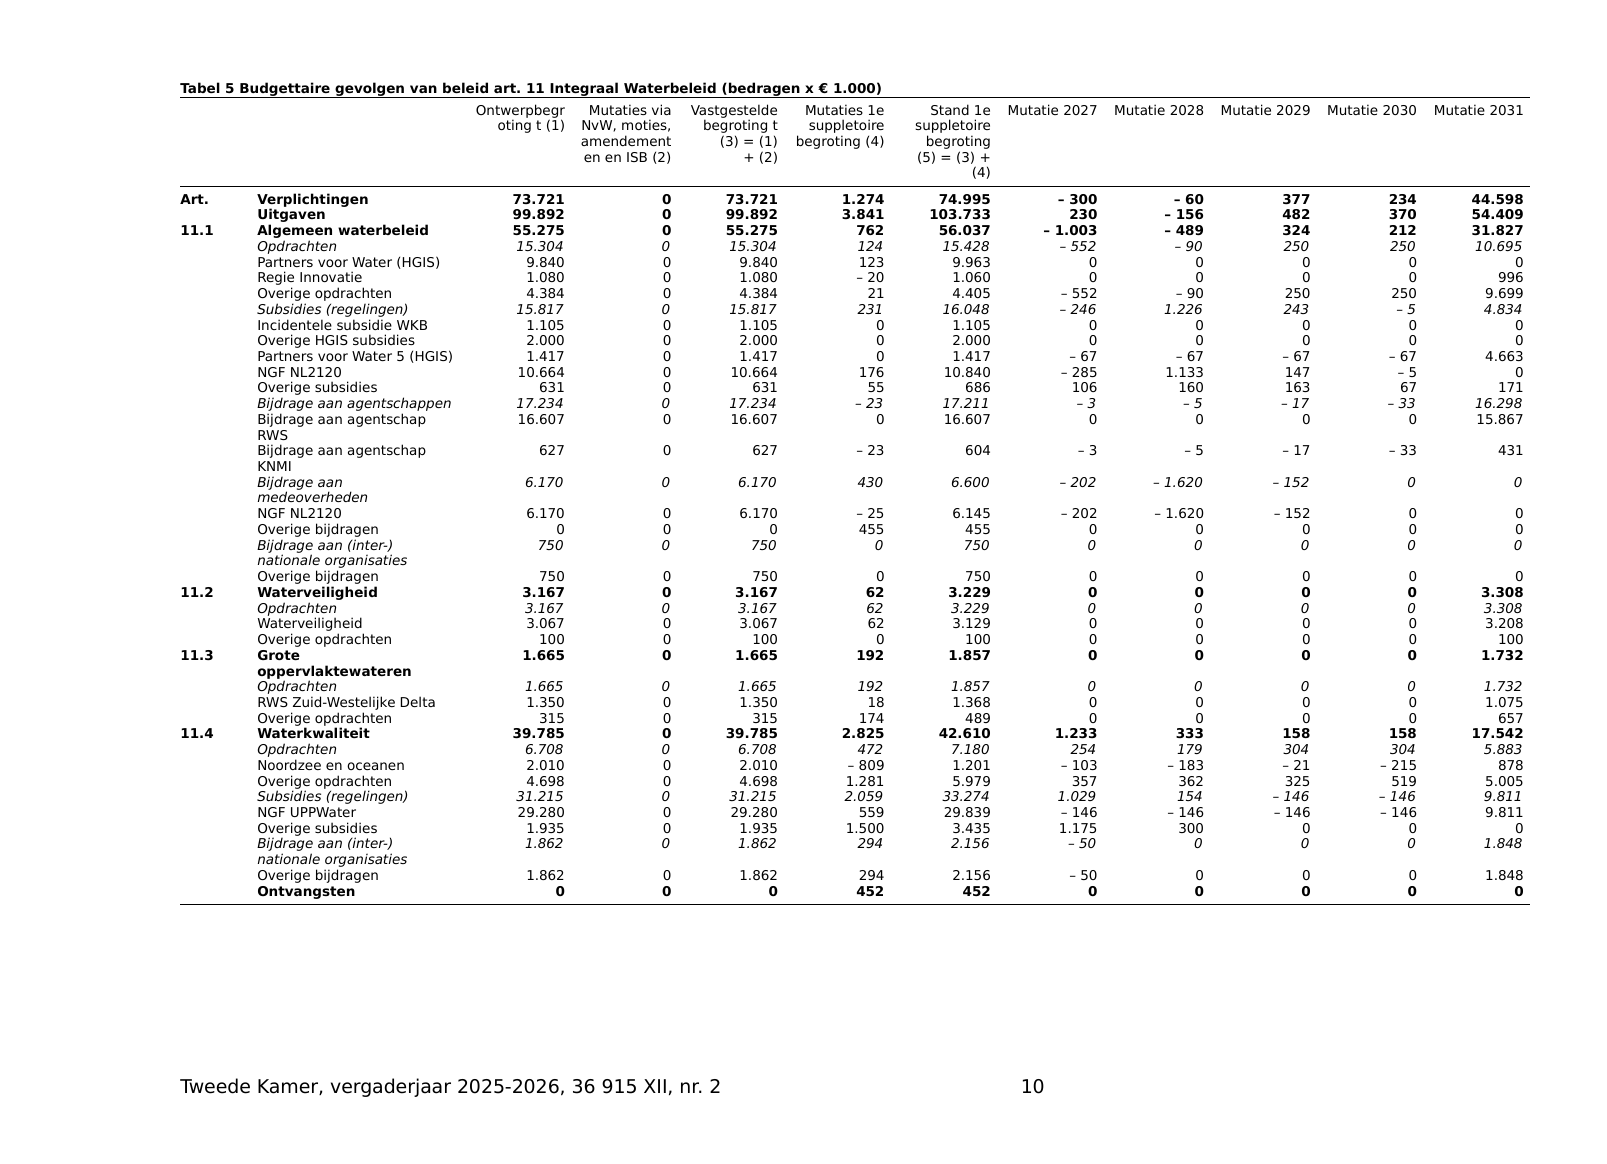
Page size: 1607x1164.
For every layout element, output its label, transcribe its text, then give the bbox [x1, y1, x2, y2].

table_cell – 67 [997, 349, 1103, 364]
table_cell NGF NL2120 [251, 365, 464, 380]
table_cell Bijdrage aan agentschap KNMI [251, 443, 464, 474]
table_cell – 90 [1103, 239, 1210, 254]
table_cell Grote oppervlaktewateren [251, 648, 464, 679]
table_cell 0 [997, 538, 1103, 569]
table_cell Opdrachten [251, 239, 464, 254]
table_cell 452 [890, 884, 997, 904]
table_cell 0 [571, 868, 677, 883]
table_cell [180, 538, 251, 569]
table_cell 0 [571, 187, 677, 207]
table_cell 0 [997, 270, 1103, 286]
table_cell 0 [1423, 884, 1529, 904]
table_cell – 1.003 [997, 223, 1103, 239]
table_cell 17.234 [677, 396, 784, 412]
table_cell 0 [1103, 538, 1210, 569]
table_cell 33.274 [890, 789, 997, 805]
table_cell 0 [1210, 679, 1316, 695]
table_cell 0 [1210, 616, 1316, 632]
table_cell Subsidies (regelingen) [251, 302, 464, 317]
table_cell 54.409 [1423, 207, 1529, 223]
table_cell 1.862 [677, 836, 784, 868]
table_cell 0 [1316, 254, 1423, 270]
table_cell – 246 [997, 302, 1103, 317]
table_cell [180, 522, 251, 537]
table_cell 5.979 [890, 774, 997, 789]
table_cell 0 [1316, 616, 1423, 632]
table_cell [180, 475, 251, 506]
table_cell [180, 868, 251, 883]
table_cell Opdrachten [251, 600, 464, 616]
table_cell 1.862 [677, 868, 784, 883]
table_cell – 33 [1316, 396, 1423, 412]
table_cell 325 [1210, 774, 1316, 789]
table_cell 106 [997, 380, 1103, 396]
table_cell 0 [997, 569, 1103, 585]
table_cell RWS Zuid-Westelijke Delta [251, 695, 464, 711]
table_cell 3.067 [464, 616, 571, 632]
table_cell [180, 270, 251, 286]
table_cell 3.308 [1423, 600, 1529, 616]
table_cell [180, 616, 251, 632]
table_cell 4.834 [1423, 302, 1529, 317]
table_cell 0 [1103, 522, 1210, 537]
table_cell [180, 711, 251, 726]
table_cell 0 [1103, 333, 1210, 349]
table_cell 750 [677, 569, 784, 585]
table_cell [180, 412, 251, 443]
table_cell – 156 [1103, 207, 1210, 223]
table_cell – 67 [1210, 349, 1316, 364]
table_cell 3.208 [1423, 616, 1529, 632]
table_cell Ontwerpbegroting t (1) [464, 98, 571, 186]
table_cell 160 [1103, 380, 1210, 396]
table_cell – 50 [997, 868, 1103, 883]
table_cell Overige opdrachten [251, 774, 464, 789]
table_cell 0 [571, 365, 677, 380]
table_cell Regie Innovatie [251, 270, 464, 286]
table_cell 0 [1210, 600, 1316, 616]
table_cell 472 [784, 742, 890, 758]
table_cell 99.892 [677, 207, 784, 223]
table_cell 16.607 [464, 412, 571, 443]
table_cell 4.384 [464, 286, 571, 302]
table_cell [180, 805, 251, 821]
table_cell – 183 [1103, 758, 1210, 773]
table_cell 0 [1423, 821, 1529, 836]
table_cell 1.862 [464, 836, 571, 868]
table_cell 0 [1210, 333, 1316, 349]
table_cell 455 [784, 522, 890, 537]
table_header Tabel 5 Budgettaire gevolgen van beleid art. 11 Integraal Waterbeleid (bedragen x € 1.000) [180, 81, 1529, 97]
table_cell [180, 758, 251, 773]
table_cell 0 [571, 349, 677, 364]
table_cell 333 [1103, 726, 1210, 742]
table_cell 1.274 [784, 187, 890, 207]
table_cell 631 [677, 380, 784, 396]
table_cell 0 [1103, 270, 1210, 286]
table_cell 0 [1103, 711, 1210, 726]
table_cell 0 [464, 522, 571, 537]
table_cell 0 [1423, 365, 1529, 380]
table_cell 254 [997, 742, 1103, 758]
table_cell – 300 [997, 187, 1103, 207]
table_cell 0 [997, 333, 1103, 349]
table_cell 0 [1316, 679, 1423, 695]
table_cell 1.857 [890, 648, 997, 679]
table_cell 11.3 [180, 648, 251, 679]
table_cell 0 [571, 538, 677, 569]
table_cell 44.598 [1423, 187, 1529, 207]
table_cell 1.175 [997, 821, 1103, 836]
table_cell 0 [1316, 270, 1423, 286]
table_cell 4.698 [677, 774, 784, 789]
table_cell – 146 [1316, 789, 1423, 805]
table_cell [180, 821, 251, 836]
table_cell – 146 [1103, 805, 1210, 821]
table_cell – 146 [1210, 805, 1316, 821]
table_cell [180, 333, 251, 349]
table_cell 0 [571, 836, 677, 868]
table_cell 5.005 [1423, 774, 1529, 789]
table_cell – 21 [1210, 758, 1316, 773]
table_cell [180, 396, 251, 412]
table_cell Bijdrage aan medeoverheden [251, 475, 464, 506]
table_cell 0 [997, 616, 1103, 632]
table_cell Overige subsidies [251, 821, 464, 836]
table_cell – 90 [1103, 286, 1210, 302]
table_cell 0 [1316, 632, 1423, 648]
table_cell 0 [677, 522, 784, 537]
table_cell 482 [1210, 207, 1316, 223]
table_cell [180, 695, 251, 711]
table_cell 1.060 [890, 270, 997, 286]
table_cell 0 [1316, 836, 1423, 868]
table_cell 0 [1210, 711, 1316, 726]
table_cell 0 [1316, 600, 1423, 616]
table_cell [180, 884, 251, 904]
table_cell 2.156 [890, 836, 997, 868]
table_cell 0 [1210, 884, 1316, 904]
table_cell 1.500 [784, 821, 890, 836]
table_cell 1.080 [677, 270, 784, 286]
table_cell 62 [784, 616, 890, 632]
table_cell [180, 742, 251, 758]
table_cell 0 [571, 726, 677, 742]
table_cell 9.840 [677, 254, 784, 270]
table_cell 0 [1103, 836, 1210, 868]
table_cell 4.698 [464, 774, 571, 789]
table_cell 0 [1210, 317, 1316, 333]
table_cell 0 [1210, 270, 1316, 286]
table_cell 124 [784, 239, 890, 254]
table_cell 3.167 [464, 600, 571, 616]
table_cell 171 [1423, 380, 1529, 396]
table_cell 9.963 [890, 254, 997, 270]
table_cell 0 [1210, 585, 1316, 600]
table_cell 0 [1316, 506, 1423, 522]
table_cell Overige opdrachten [251, 632, 464, 648]
table_cell 0 [1210, 569, 1316, 585]
table_cell 0 [1423, 317, 1529, 333]
table_cell [180, 789, 251, 805]
table_cell 123 [784, 254, 890, 270]
table_cell 0 [1316, 317, 1423, 333]
table_cell 73.721 [464, 187, 571, 207]
table_cell 0 [1210, 254, 1316, 270]
table_cell 2.825 [784, 726, 890, 742]
table_cell 100 [1423, 632, 1529, 648]
table_cell – 67 [1316, 349, 1423, 364]
table_cell – 5 [1103, 443, 1210, 474]
table_cell – 17 [1210, 443, 1316, 474]
table_cell 230 [997, 207, 1103, 223]
table_cell – 5 [1316, 365, 1423, 380]
table_cell – 25 [784, 506, 890, 522]
table_cell – 3 [997, 443, 1103, 474]
table_cell 55.275 [464, 223, 571, 239]
table_cell 0 [1423, 333, 1529, 349]
table_cell 250 [1316, 239, 1423, 254]
table_cell Vastgestelde begroting t (3) = (1) + (2) [677, 98, 784, 186]
table_cell 6.170 [677, 475, 784, 506]
table_cell Partners voor Water (HGIS) [251, 254, 464, 270]
table_cell 0 [1316, 884, 1423, 904]
table_cell 0 [571, 648, 677, 679]
table_cell 0 [571, 475, 677, 506]
table_cell 1.226 [1103, 302, 1210, 317]
table_cell 627 [677, 443, 784, 474]
table_cell 231 [784, 302, 890, 317]
table_cell NGF NL2120 [251, 506, 464, 522]
table_cell 0 [997, 679, 1103, 695]
table_cell – 60 [1103, 187, 1210, 207]
table_cell 0 [1316, 695, 1423, 711]
table_cell 0 [784, 333, 890, 349]
table_cell Overige opdrachten [251, 286, 464, 302]
table_cell 357 [997, 774, 1103, 789]
table_cell 1.080 [464, 270, 571, 286]
table_cell 0 [997, 254, 1103, 270]
table_cell 11.2 [180, 585, 251, 600]
table_cell – 1.620 [1103, 506, 1210, 522]
table_cell 0 [1210, 868, 1316, 883]
table_cell 1.105 [677, 317, 784, 333]
table_cell 294 [784, 836, 890, 868]
table_cell 3.308 [1423, 585, 1529, 600]
table_cell [180, 239, 251, 254]
table_cell 3.841 [784, 207, 890, 223]
table_cell Opdrachten [251, 679, 464, 695]
table_cell 1.368 [890, 695, 997, 711]
table_cell 15.428 [890, 239, 997, 254]
table_cell 3.435 [890, 821, 997, 836]
table_cell Overige bijdragen [251, 868, 464, 883]
table_cell Ontvangsten [251, 884, 464, 904]
table_cell 67 [1316, 380, 1423, 396]
table_cell 0 [571, 239, 677, 254]
table_cell Subsidies (regelingen) [251, 789, 464, 805]
table_cell 250 [1210, 286, 1316, 302]
table_cell 15.817 [677, 302, 784, 317]
table_cell 18 [784, 695, 890, 711]
table_cell 0 [1103, 600, 1210, 616]
table_cell 3.067 [677, 616, 784, 632]
table_cell 0 [997, 632, 1103, 648]
table_cell 0 [1423, 475, 1529, 506]
table_cell 0 [571, 302, 677, 317]
table_cell 0 [571, 774, 677, 789]
table_cell 16.607 [890, 412, 997, 443]
table_cell Partners voor Water 5 (HGIS) [251, 349, 464, 364]
table_cell 0 [997, 695, 1103, 711]
table_cell 56.037 [890, 223, 997, 239]
table_cell 1.665 [464, 648, 571, 679]
table_cell Overige opdrachten [251, 711, 464, 726]
table_cell 11.4 [180, 726, 251, 742]
table_cell 0 [571, 821, 677, 836]
table_cell Mutatie 2031 [1423, 98, 1529, 186]
table_cell [180, 380, 251, 396]
table_cell Waterveiligheid [251, 585, 464, 600]
table_cell 1.029 [997, 789, 1103, 805]
table_cell 996 [1423, 270, 1529, 286]
table_cell Overige subsidies [251, 380, 464, 396]
table_cell 192 [784, 648, 890, 679]
table_cell 100 [464, 632, 571, 648]
table_cell – 146 [1210, 789, 1316, 805]
table_cell 0 [677, 884, 784, 904]
table_cell 0 [1423, 569, 1529, 585]
table_cell 10.664 [677, 365, 784, 380]
table_cell [180, 365, 251, 380]
table_cell 0 [571, 805, 677, 821]
table_cell 0 [997, 522, 1103, 537]
table_cell 362 [1103, 774, 1210, 789]
table_cell 0 [571, 695, 677, 711]
table_cell 1.105 [464, 317, 571, 333]
table_cell 0 [1316, 412, 1423, 443]
table_cell 0 [571, 317, 677, 333]
table_cell 1.732 [1423, 679, 1529, 695]
table_cell 0 [571, 789, 677, 805]
table_cell 154 [1103, 789, 1210, 805]
table_cell 2.000 [677, 333, 784, 349]
table_cell 0 [784, 538, 890, 569]
table_cell Bijdrage aan agentschap RWS [251, 412, 464, 443]
table_cell 6.708 [464, 742, 571, 758]
table_cell 0 [1316, 333, 1423, 349]
table_cell – 20 [784, 270, 890, 286]
table_cell Art. [180, 187, 251, 207]
table_cell 62 [784, 600, 890, 616]
table_cell 0 [571, 758, 677, 773]
table_cell 0 [1103, 679, 1210, 695]
table_cell – 202 [997, 475, 1103, 506]
table_cell 15.304 [677, 239, 784, 254]
table_cell 73.721 [677, 187, 784, 207]
table_cell 0 [571, 333, 677, 349]
table_cell 31.827 [1423, 223, 1529, 239]
table_cell – 50 [997, 836, 1103, 868]
table_cell 0 [784, 569, 890, 585]
table_cell 430 [784, 475, 890, 506]
table_cell 294 [784, 868, 890, 883]
table_cell 6.170 [464, 475, 571, 506]
table_cell – 146 [997, 805, 1103, 821]
table_cell [180, 98, 251, 186]
table_cell 455 [890, 522, 997, 537]
table_cell 0 [1103, 695, 1210, 711]
table_cell 0 [571, 506, 677, 522]
table_cell 176 [784, 365, 890, 380]
table_cell 0 [784, 632, 890, 648]
table_cell 212 [1316, 223, 1423, 239]
table_cell – 17 [1210, 396, 1316, 412]
table_cell 0 [1103, 884, 1210, 904]
table_cell Mutatie 2027 [997, 98, 1103, 186]
table_cell – 23 [784, 443, 890, 474]
table_cell Mutatie 2029 [1210, 98, 1316, 186]
table_cell 16.607 [677, 412, 784, 443]
table_cell 10.695 [1423, 239, 1529, 254]
table_cell Waterkwaliteit [251, 726, 464, 742]
table_cell Overige bijdragen [251, 569, 464, 585]
table_cell 762 [784, 223, 890, 239]
table_cell 1.848 [1423, 868, 1529, 883]
table_cell 0 [571, 585, 677, 600]
table_cell 1.417 [464, 349, 571, 364]
table_cell 452 [784, 884, 890, 904]
table_cell 0 [571, 600, 677, 616]
table_cell 250 [1316, 286, 1423, 302]
table_cell Stand 1e suppletoire begroting (5) = (3) + (4) [890, 98, 997, 186]
table_cell 0 [1423, 506, 1529, 522]
table_cell 0 [997, 585, 1103, 600]
table_cell 0 [1316, 585, 1423, 600]
table_cell 1.105 [890, 317, 997, 333]
table_cell 315 [464, 711, 571, 726]
table_cell 74.995 [890, 187, 997, 207]
table_cell – 67 [1103, 349, 1210, 364]
table_cell 0 [784, 412, 890, 443]
table_cell [180, 836, 251, 868]
table_cell 0 [1210, 412, 1316, 443]
table_cell 0 [1103, 616, 1210, 632]
table_cell [180, 679, 251, 695]
table_cell 0 [1210, 538, 1316, 569]
table_cell – 285 [997, 365, 1103, 380]
table_cell 2.000 [890, 333, 997, 349]
table_cell 1.665 [677, 679, 784, 695]
table_cell [180, 254, 251, 270]
table_cell 431 [1423, 443, 1529, 474]
table_cell [180, 774, 251, 789]
table_cell 10.664 [464, 365, 571, 380]
table_cell 0 [1423, 538, 1529, 569]
table_cell 0 [571, 742, 677, 758]
table_cell 559 [784, 805, 890, 821]
table_cell 0 [1103, 317, 1210, 333]
table_cell 1.848 [1423, 836, 1529, 868]
table_cell 0 [1103, 648, 1210, 679]
table_cell [180, 302, 251, 317]
table_cell – 552 [997, 286, 1103, 302]
table_cell 3.229 [890, 600, 997, 616]
table_cell 9.811 [1423, 789, 1529, 805]
table_cell 1.281 [784, 774, 890, 789]
table_cell – 5 [1316, 302, 1423, 317]
table_cell [180, 506, 251, 522]
table_cell 9.811 [1423, 805, 1529, 821]
table_cell 0 [1210, 632, 1316, 648]
table_cell 0 [571, 632, 677, 648]
table_cell 0 [1210, 522, 1316, 537]
table_cell [180, 286, 251, 302]
table_cell 0 [784, 349, 890, 364]
table_cell 31.215 [464, 789, 571, 805]
table_cell 750 [677, 538, 784, 569]
table_cell – 146 [1316, 805, 1423, 821]
table_cell 686 [890, 380, 997, 396]
table_cell [180, 600, 251, 616]
table_cell 0 [1316, 821, 1423, 836]
table_cell 0 [997, 412, 1103, 443]
table_cell 0 [1210, 648, 1316, 679]
table_cell 0 [997, 711, 1103, 726]
table_cell 2.010 [677, 758, 784, 773]
table_cell 6.600 [890, 475, 997, 506]
table_cell – 202 [997, 506, 1103, 522]
table_cell – 152 [1210, 475, 1316, 506]
table_cell 42.610 [890, 726, 997, 742]
table_cell Verplichtingen [251, 187, 464, 207]
table_cell 0 [1316, 711, 1423, 726]
table_cell 0 [571, 884, 677, 904]
table_cell 1.350 [464, 695, 571, 711]
table_cell – 809 [784, 758, 890, 773]
table_cell 750 [890, 538, 997, 569]
table_cell 39.785 [677, 726, 784, 742]
table_cell 0 [997, 317, 1103, 333]
table_cell 0 [1316, 522, 1423, 537]
table_cell 0 [571, 522, 677, 537]
table_cell 0 [571, 223, 677, 239]
table_cell – 489 [1103, 223, 1210, 239]
table_cell 39.785 [464, 726, 571, 742]
table_cell 2.059 [784, 789, 890, 805]
table_cell [180, 632, 251, 648]
table_cell 0 [571, 443, 677, 474]
table_cell 15.817 [464, 302, 571, 317]
table_cell 1.201 [890, 758, 997, 773]
table_cell 29.839 [890, 805, 997, 821]
table_cell 0 [1423, 522, 1529, 537]
table_cell 0 [1103, 632, 1210, 648]
table_cell 0 [784, 317, 890, 333]
table_cell 147 [1210, 365, 1316, 380]
table_cell 631 [464, 380, 571, 396]
table_cell 878 [1423, 758, 1529, 773]
table_cell Uitgaven [251, 207, 464, 223]
table_cell 0 [1316, 868, 1423, 883]
table_cell 1.732 [1423, 648, 1529, 679]
table_cell 9.840 [464, 254, 571, 270]
table_cell 2.156 [890, 868, 997, 883]
table_cell 304 [1316, 742, 1423, 758]
table_cell 4.663 [1423, 349, 1529, 364]
table_cell 1.417 [677, 349, 784, 364]
table_cell 0 [1210, 836, 1316, 868]
table_cell Algemeen waterbeleid [251, 223, 464, 239]
table_cell – 152 [1210, 506, 1316, 522]
table_cell 370 [1316, 207, 1423, 223]
table_cell 100 [890, 632, 997, 648]
table_cell 300 [1103, 821, 1210, 836]
table_cell 163 [1210, 380, 1316, 396]
table_cell Mutatie 2028 [1103, 98, 1210, 186]
table_cell 0 [571, 616, 677, 632]
table_cell 243 [1210, 302, 1316, 317]
table_cell 0 [571, 207, 677, 223]
table_cell 750 [464, 538, 571, 569]
table_cell Mutaties 1e suppletoire begroting (4) [784, 98, 890, 186]
table_cell 1.862 [464, 868, 571, 883]
table_cell Bijdrage aan agentschappen [251, 396, 464, 412]
table_cell 6.708 [677, 742, 784, 758]
table_cell 0 [571, 396, 677, 412]
table_cell 750 [890, 569, 997, 585]
table_cell 0 [1103, 412, 1210, 443]
table_cell 62 [784, 585, 890, 600]
table_cell 3.129 [890, 616, 997, 632]
table_cell 0 [997, 600, 1103, 616]
table_cell 750 [464, 569, 571, 585]
table_cell 100 [677, 632, 784, 648]
table_cell 103.733 [890, 207, 997, 223]
table_cell – 5 [1103, 396, 1210, 412]
table_cell Mutatie 2030 [1316, 98, 1423, 186]
table_cell 31.215 [677, 789, 784, 805]
table_cell 11.1 [180, 223, 251, 239]
table_cell 1.665 [677, 648, 784, 679]
table_cell 6.170 [677, 506, 784, 522]
table_cell 6.170 [464, 506, 571, 522]
table_cell 234 [1316, 187, 1423, 207]
table_cell 0 [571, 569, 677, 585]
table_cell [180, 569, 251, 585]
table_cell 21 [784, 286, 890, 302]
table_cell 0 [1210, 695, 1316, 711]
table_cell [180, 207, 251, 223]
table_cell 2.010 [464, 758, 571, 773]
table_cell 15.304 [464, 239, 571, 254]
table_cell 0 [1103, 569, 1210, 585]
table_cell Incidentele subsidie WKB [251, 317, 464, 333]
table_cell 0 [1316, 569, 1423, 585]
table_cell 1.075 [1423, 695, 1529, 711]
table_cell 489 [890, 711, 997, 726]
table_cell 15.867 [1423, 412, 1529, 443]
table_cell Mutaties via NvW, moties, amendementen en ISB (2) [571, 98, 677, 186]
table_cell 2.000 [464, 333, 571, 349]
table_cell 1.133 [1103, 365, 1210, 380]
table_cell 17.234 [464, 396, 571, 412]
table_cell 0 [571, 380, 677, 396]
table_cell 9.699 [1423, 286, 1529, 302]
table_cell 1.935 [677, 821, 784, 836]
table_cell 3.229 [890, 585, 997, 600]
table_cell 0 [1316, 475, 1423, 506]
table_cell 657 [1423, 711, 1529, 726]
table_cell 55 [784, 380, 890, 396]
table_cell 4.405 [890, 286, 997, 302]
table_cell 1.665 [464, 679, 571, 695]
table_cell 377 [1210, 187, 1316, 207]
table_cell Overige bijdragen [251, 522, 464, 537]
table_cell – 33 [1316, 443, 1423, 474]
table_cell 17.211 [890, 396, 997, 412]
table_cell 0 [571, 412, 677, 443]
table_cell 0 [1103, 585, 1210, 600]
table_cell 0 [1103, 254, 1210, 270]
table_cell 0 [571, 679, 677, 695]
table_cell 0 [997, 884, 1103, 904]
table_cell [180, 443, 251, 474]
table_cell 0 [1316, 648, 1423, 679]
table_cell 0 [997, 648, 1103, 679]
table_cell 627 [464, 443, 571, 474]
table_cell 4.384 [677, 286, 784, 302]
table_cell Bijdrage aan (inter-) nationale organisaties [251, 538, 464, 569]
table_cell 324 [1210, 223, 1316, 239]
table_cell 3.167 [464, 585, 571, 600]
table_cell – 3 [997, 396, 1103, 412]
table_cell 0 [1316, 538, 1423, 569]
table_cell – 215 [1316, 758, 1423, 773]
table_cell 16.048 [890, 302, 997, 317]
table_cell 0 [1210, 821, 1316, 836]
table_cell – 552 [997, 239, 1103, 254]
table_cell 0 [464, 884, 571, 904]
table_cell 158 [1210, 726, 1316, 742]
table_cell 0 [1103, 868, 1210, 883]
table_cell 17.542 [1423, 726, 1529, 742]
table_cell Opdrachten [251, 742, 464, 758]
table_cell 304 [1210, 742, 1316, 758]
table_cell 3.167 [677, 600, 784, 616]
table_cell Noordzee en oceanen [251, 758, 464, 773]
table_cell 99.892 [464, 207, 571, 223]
table_cell 3.167 [677, 585, 784, 600]
table_cell NGF UPPWater [251, 805, 464, 821]
table_cell 29.280 [677, 805, 784, 821]
table_cell 7.180 [890, 742, 997, 758]
table_cell 55.275 [677, 223, 784, 239]
table_cell 158 [1316, 726, 1423, 742]
table_cell 250 [1210, 239, 1316, 254]
table_cell 1.350 [677, 695, 784, 711]
table_cell 0 [1423, 254, 1529, 270]
table_cell – 23 [784, 396, 890, 412]
table_cell 315 [677, 711, 784, 726]
table_cell 6.145 [890, 506, 997, 522]
table_cell [180, 349, 251, 364]
table_cell 0 [571, 254, 677, 270]
table_cell 519 [1316, 774, 1423, 789]
table_cell [251, 98, 464, 186]
table_cell 1.935 [464, 821, 571, 836]
table_cell Waterveiligheid [251, 616, 464, 632]
table_cell 16.298 [1423, 396, 1529, 412]
table_cell 604 [890, 443, 997, 474]
table_cell 1.233 [997, 726, 1103, 742]
table_cell 192 [784, 679, 890, 695]
table_cell 5.883 [1423, 742, 1529, 758]
table_cell Bijdrage aan (inter-) nationale organisaties [251, 836, 464, 868]
table_cell 0 [571, 270, 677, 286]
table_cell 174 [784, 711, 890, 726]
table_cell Overige HGIS subsidies [251, 333, 464, 349]
table_cell 10.840 [890, 365, 997, 380]
table_cell 0 [571, 286, 677, 302]
table_cell 0 [571, 711, 677, 726]
table_cell 29.280 [464, 805, 571, 821]
table_cell [180, 317, 251, 333]
table_cell – 1.620 [1103, 475, 1210, 506]
table_cell 179 [1103, 742, 1210, 758]
table_cell 1.417 [890, 349, 997, 364]
table_cell 1.857 [890, 679, 997, 695]
table_cell – 103 [997, 758, 1103, 773]
